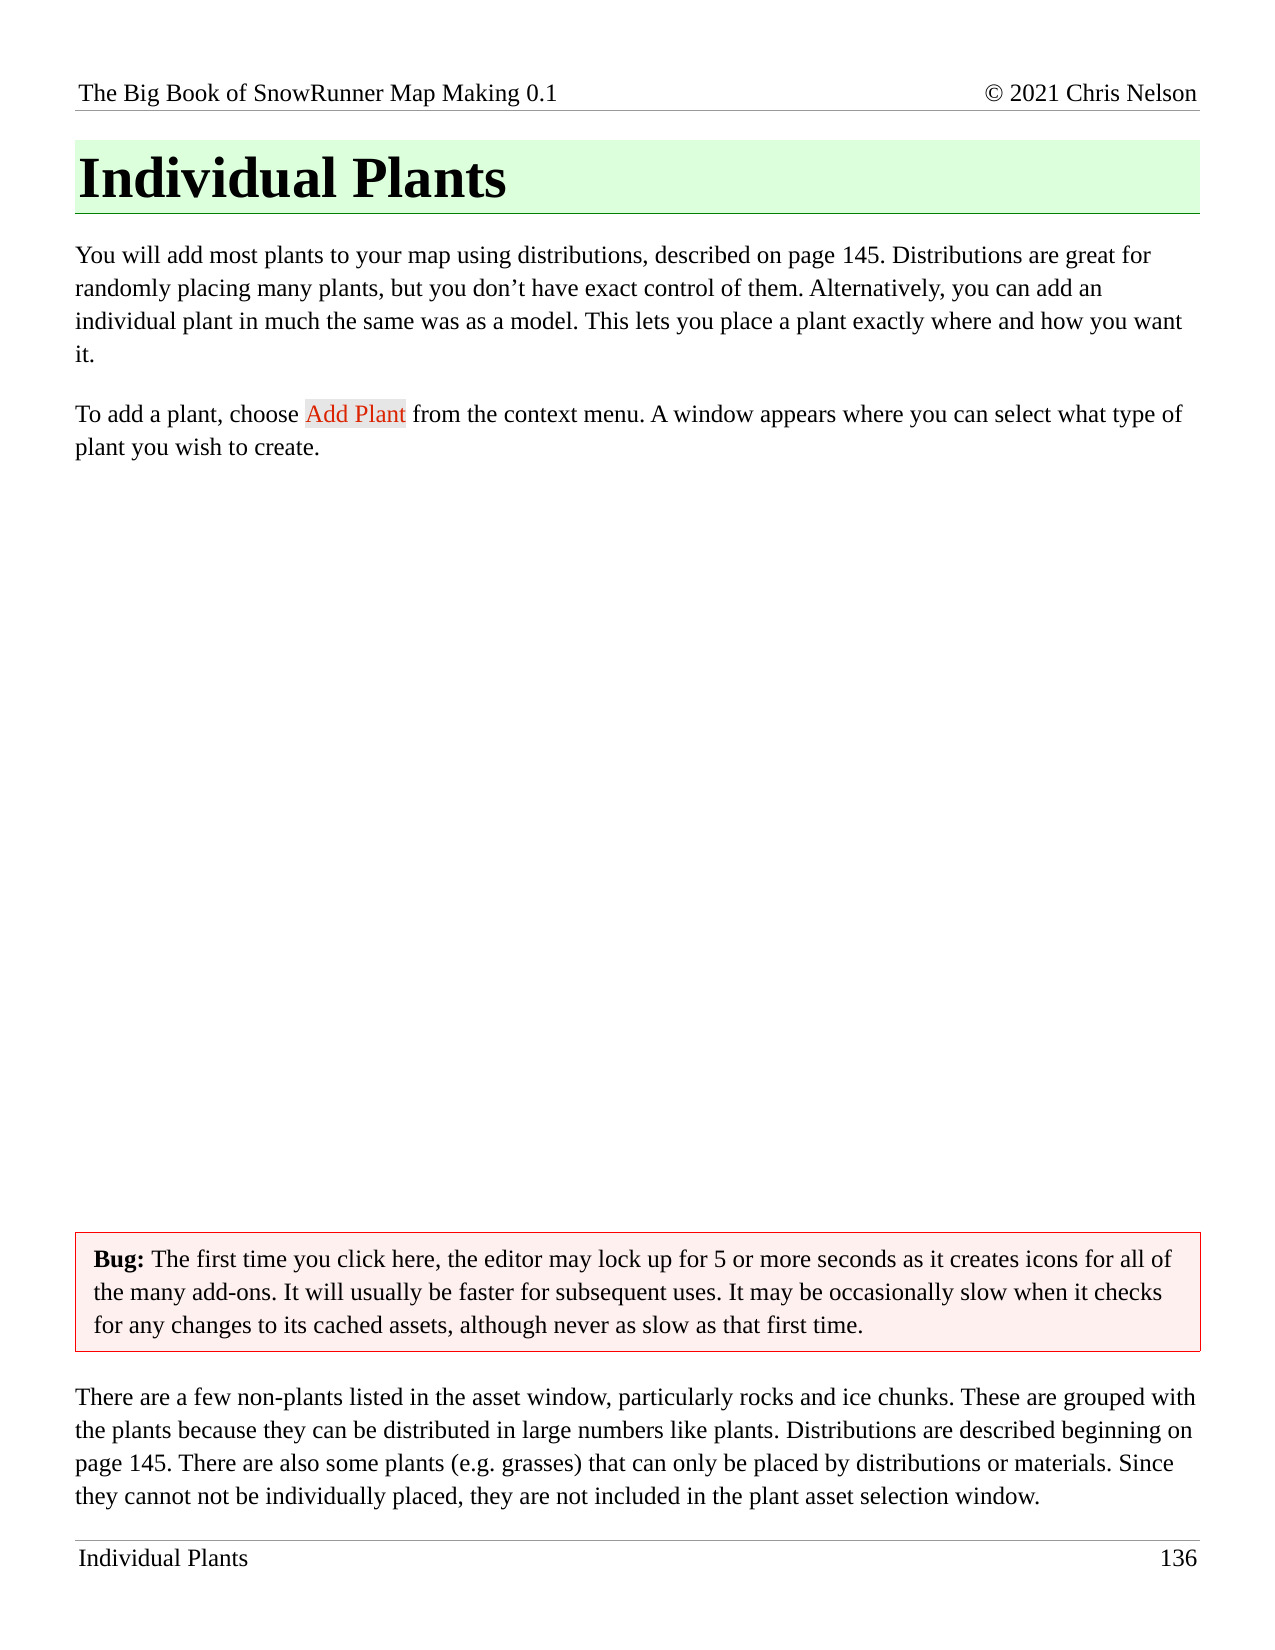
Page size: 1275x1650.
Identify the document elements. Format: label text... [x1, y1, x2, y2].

text There are a few non-plants listed in the asset window, particularly rocks and ice chunks. These are grouped with the plants because they can be distributed in large numbers like plants. Distributions are described beginning on page 145. There are also some plants (e.g. grasses) that can only be placed by distributions or materials. Since they cannot not be individually placed, they are not included in the plant asset selection window. [75, 1382, 1200, 1510]
text To add a plant, choose Add Plant from the context menu. A window appears where you can select what type of plant you wish to create. [75, 399, 1200, 461]
subtitle Individual Plants [75, 140, 1200, 213]
list The first time you click here, the editor may lock up for 5 or more seconds as it creates icons for all of the many add-ons. It will usually be faster for subsequent uses. It may be occasionally slow when it checks for any changes to its cached assets, although never as slow as that first time. [76, 1233, 1200, 1351]
text You will add most plants to your map using distributions, described on page 145. Distributions are great for randomly placing many plants, but you don’t have exact control of them. Alternatively, you can add an individual plant in much the same was as a model. This lets you place a plant exactly where and how you want it. [75, 240, 1200, 368]
